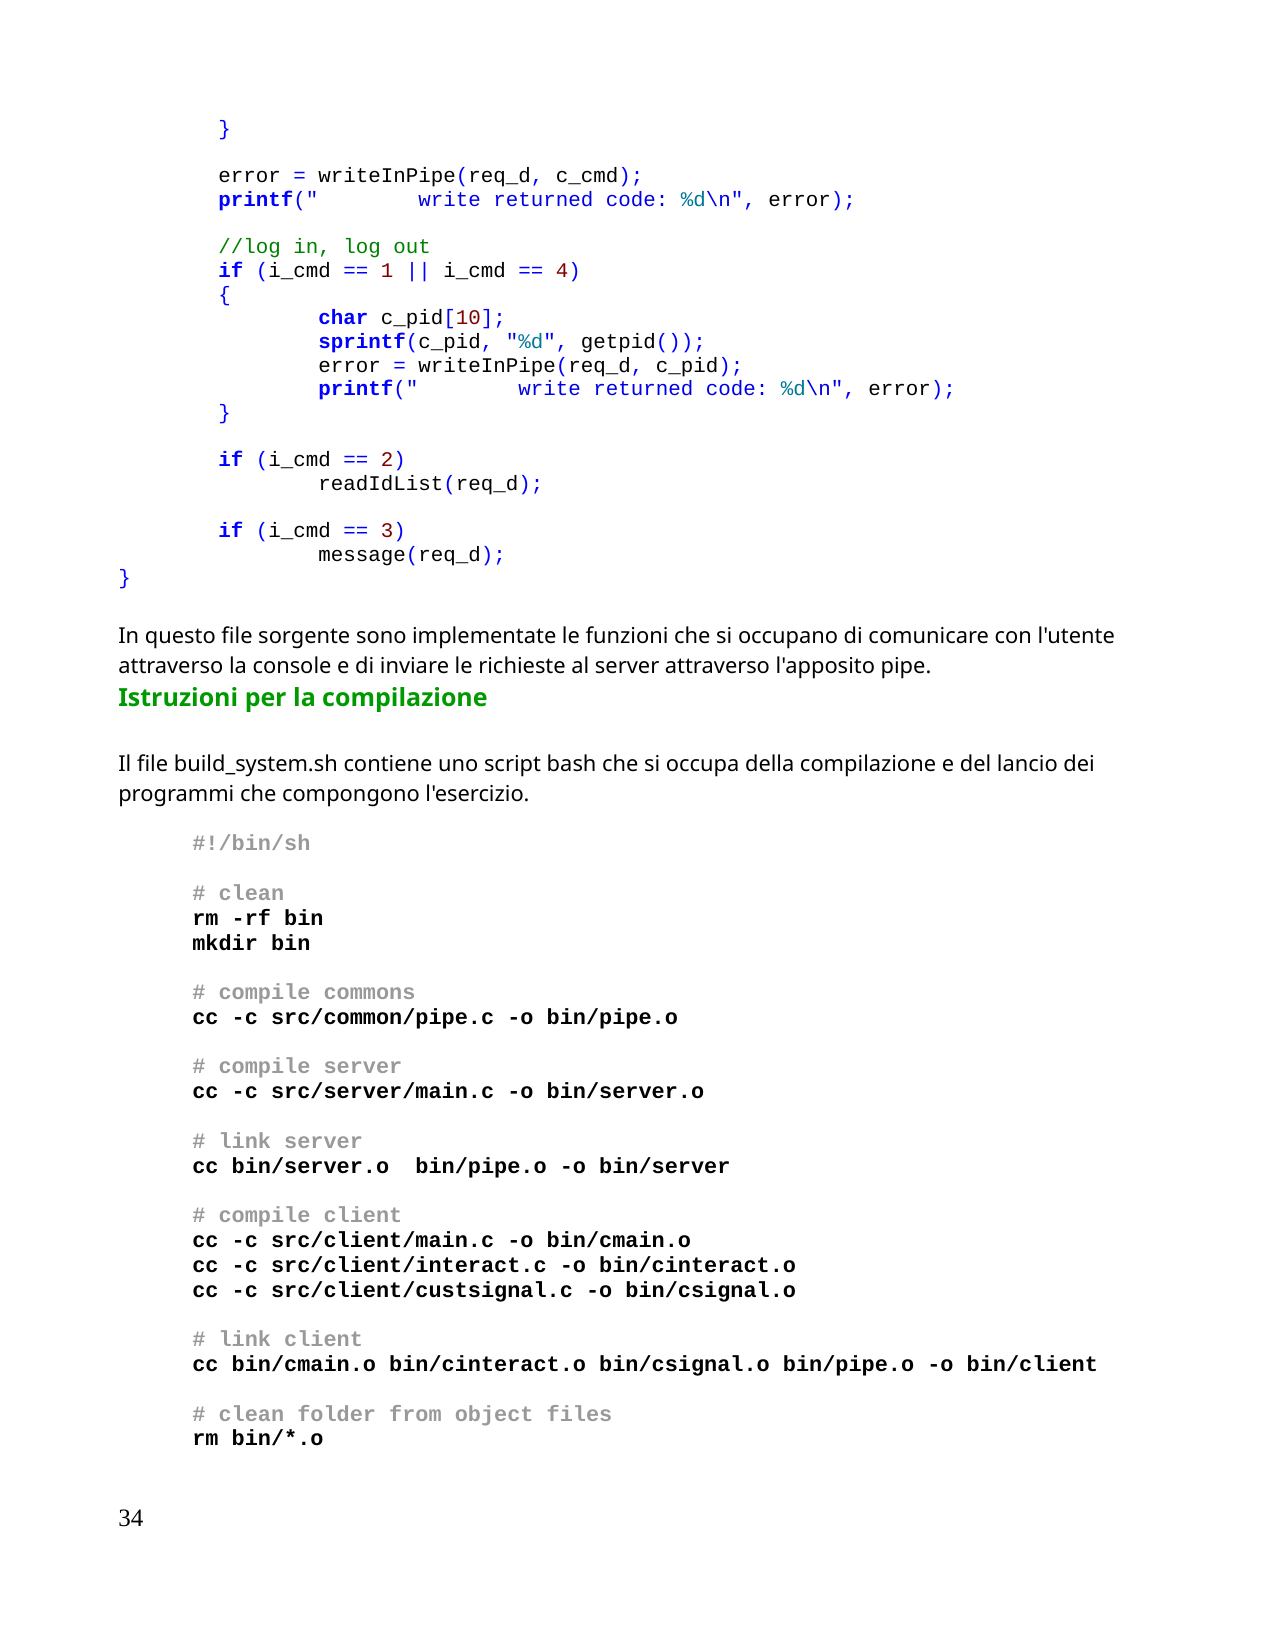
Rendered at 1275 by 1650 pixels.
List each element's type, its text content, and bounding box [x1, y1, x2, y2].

text rm bin/*.o [118, 1428, 1157, 1452]
text //log in, log out [118, 236, 1157, 260]
text { [118, 284, 1157, 307]
text cc -c src/common/pipe.c -o bin/pipe.o [118, 1006, 1157, 1031]
text if (i_cmd == 1 || i_cmd == 4) [118, 260, 1157, 284]
text cc -c src/server/main.c -o bin/server.o [118, 1081, 1157, 1105]
text if (i_cmd == 3) [118, 520, 1157, 544]
text mkdir bin [118, 932, 1157, 957]
text printf(" write returned code: %d\n", error); [118, 378, 1157, 402]
text rm -rf bin [118, 907, 1157, 932]
text } [118, 118, 1157, 142]
text message(req_d); [118, 544, 1157, 567]
text # compile commons [118, 981, 1157, 1006]
text printf(" write returned code: %d\n", error); [118, 189, 1157, 213]
text #!/bin/sh [118, 833, 1157, 857]
text readIdList(req_d); [118, 473, 1157, 496]
text # compile server [118, 1056, 1157, 1081]
text cc -c src/client/custsignal.c -o bin/csignal.o [118, 1279, 1157, 1304]
text } [118, 402, 1157, 426]
text error = writeInPipe(req_d, c_pid); [118, 354, 1157, 378]
text if (i_cmd == 2) [118, 449, 1157, 473]
text # link server [118, 1130, 1157, 1155]
text sprintf(c_pid, "%d", getpid()); [118, 331, 1157, 354]
text cc -c src/client/interact.c -o bin/cinteract.o [118, 1254, 1157, 1279]
text Istruzioni per la compilazione [118, 680, 1157, 714]
text error = writeInPipe(req_d, c_cmd); [118, 165, 1157, 189]
text cc bin/server.o bin/pipe.o -o bin/server [118, 1155, 1157, 1180]
text cc bin/cmain.o bin/cinteract.o bin/csignal.o bin/pipe.o -o bin/client [118, 1353, 1157, 1378]
text In questo file sorgente sono implementate le funzioni che si occupano di comunicare con l'utente attraverso la console e di inviare le richieste al server attraverso l'apposito pipe. [118, 621, 1157, 680]
text # clean [118, 882, 1157, 907]
text Il file build_system.sh contiene uno script bash che si occupa della compilazione e del lancio dei programmi che compongono l'esercizio. [118, 748, 1157, 808]
text # compile client [118, 1204, 1157, 1229]
text } [118, 567, 1157, 591]
text # clean folder from object files [118, 1403, 1157, 1428]
text char c_pid[10]; [118, 307, 1157, 331]
text # link client [118, 1328, 1157, 1353]
text cc -c src/client/main.c -o bin/cmain.o [118, 1229, 1157, 1254]
